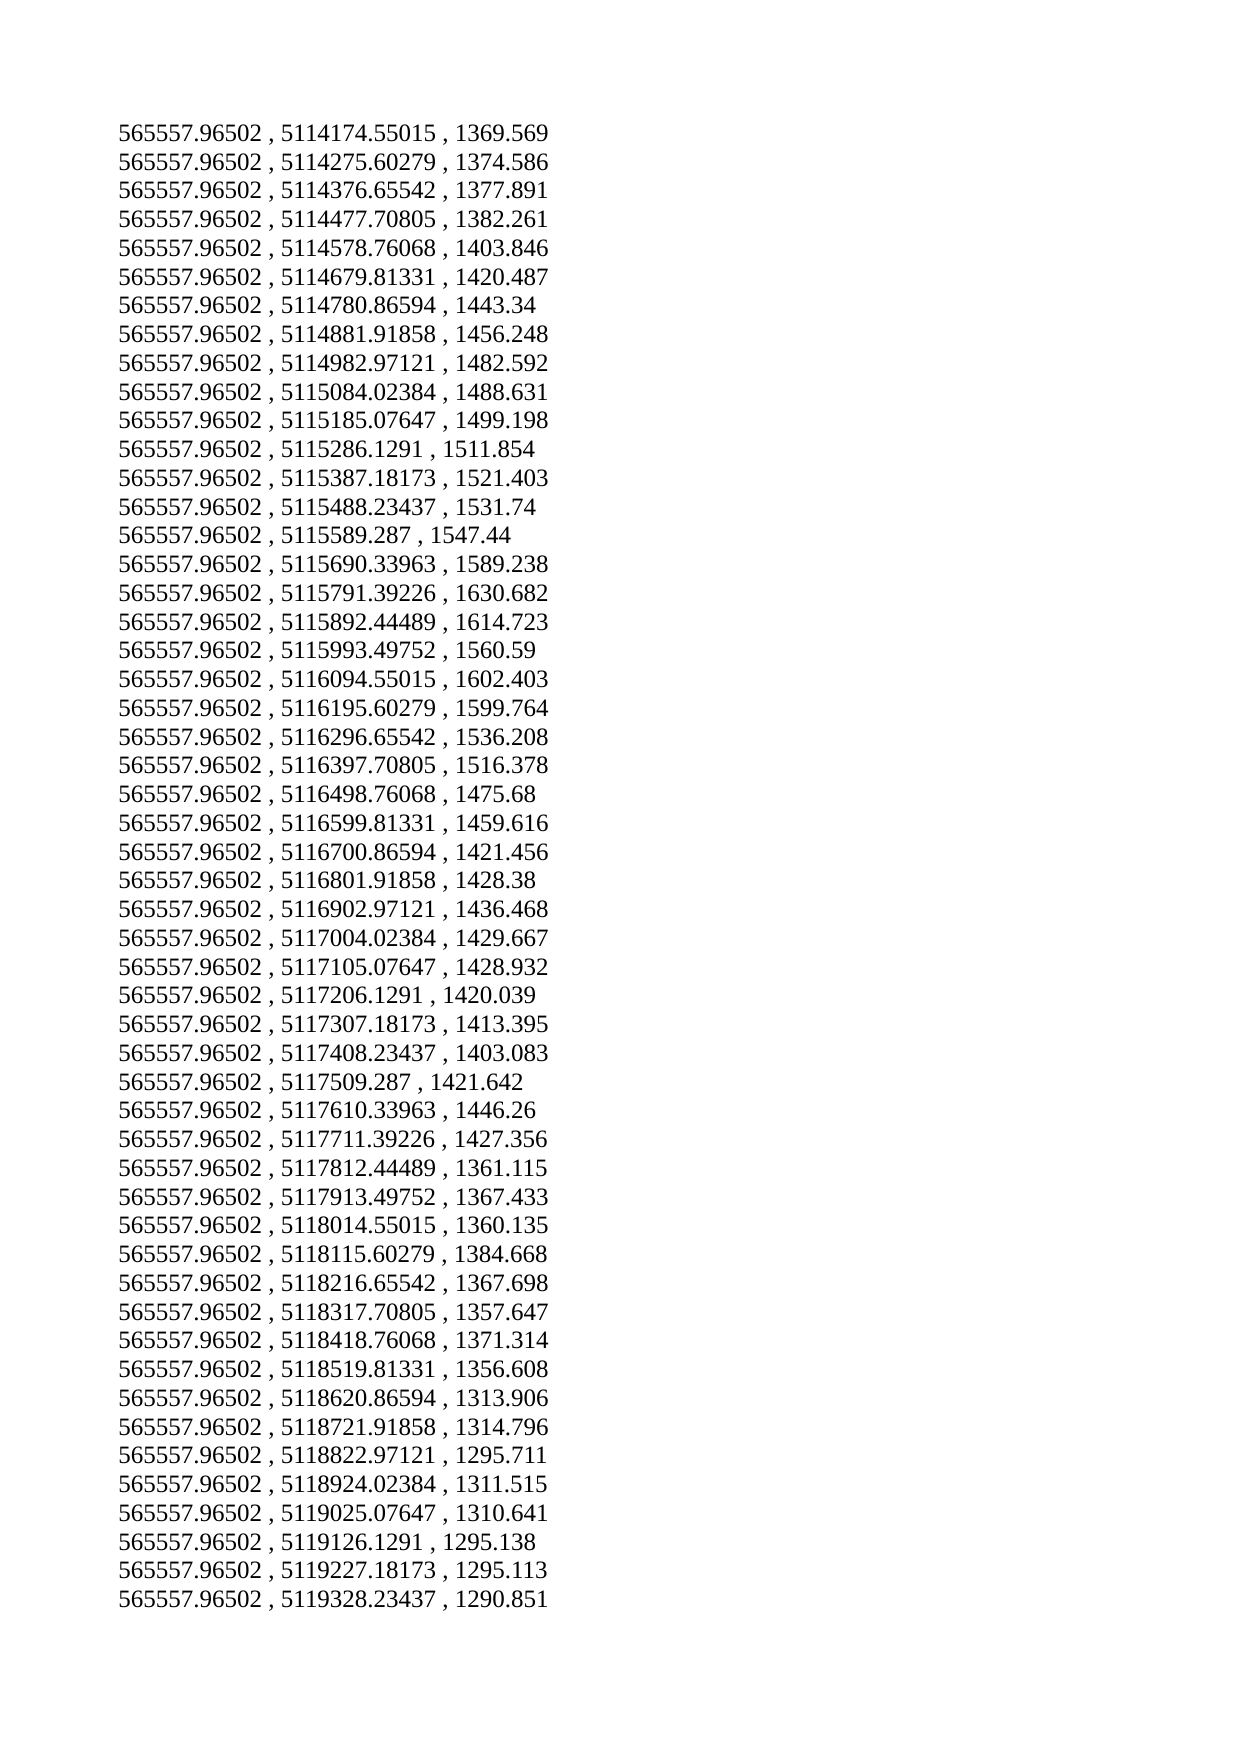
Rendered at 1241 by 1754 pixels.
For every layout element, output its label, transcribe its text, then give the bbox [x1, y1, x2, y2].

text 565557.96502 , 5119126.1291 , 1295.138 [118, 1527, 1122, 1556]
text 565557.96502 , 5115387.18173 , 1521.403 [118, 463, 1122, 492]
text 565557.96502 , 5115084.02384 , 1488.631 [118, 377, 1122, 406]
text 565557.96502 , 5116397.70805 , 1516.378 [118, 751, 1122, 779]
text 565557.96502 , 5114780.86594 , 1443.34 [118, 291, 1122, 319]
text 565557.96502 , 5117206.1291 , 1420.039 [118, 981, 1122, 1009]
text 565557.96502 , 5116801.91858 , 1428.38 [118, 866, 1122, 894]
text 565557.96502 , 5114376.65542 , 1377.891 [118, 176, 1122, 204]
text 565557.96502 , 5115791.39226 , 1630.682 [118, 578, 1122, 607]
text 565557.96502 , 5115993.49752 , 1560.59 [118, 636, 1122, 664]
text 565557.96502 , 5114881.91858 , 1456.248 [118, 319, 1122, 348]
text 565557.96502 , 5114477.70805 , 1382.261 [118, 204, 1122, 233]
text 565557.96502 , 5117509.287 , 1421.642 [118, 1067, 1122, 1096]
text 565557.96502 , 5116902.97121 , 1436.468 [118, 894, 1122, 923]
text 565557.96502 , 5116599.81331 , 1459.616 [118, 808, 1122, 837]
text 565557.96502 , 5117711.39226 , 1427.356 [118, 1124, 1122, 1153]
text 565557.96502 , 5114679.81331 , 1420.487 [118, 262, 1122, 291]
text 565557.96502 , 5118317.70805 , 1357.647 [118, 1297, 1122, 1326]
text 565557.96502 , 5114578.76068 , 1403.846 [118, 233, 1122, 262]
text 565557.96502 , 5118418.76068 , 1371.314 [118, 1326, 1122, 1354]
text 565557.96502 , 5117307.18173 , 1413.395 [118, 1009, 1122, 1038]
text 565557.96502 , 5116195.60279 , 1599.764 [118, 693, 1122, 722]
text 565557.96502 , 5115286.1291 , 1511.854 [118, 434, 1122, 463]
text 565557.96502 , 5115185.07647 , 1499.198 [118, 406, 1122, 434]
text 565557.96502 , 5117812.44489 , 1361.115 [118, 1153, 1122, 1182]
text 565557.96502 , 5115892.44489 , 1614.723 [118, 607, 1122, 636]
text 565557.96502 , 5118620.86594 , 1313.906 [118, 1383, 1122, 1412]
text 565557.96502 , 5115690.33963 , 1589.238 [118, 549, 1122, 578]
text 565557.96502 , 5118924.02384 , 1311.515 [118, 1469, 1122, 1498]
text 565557.96502 , 5115589.287 , 1547.44 [118, 521, 1122, 549]
text 565557.96502 , 5117408.23437 , 1403.083 [118, 1038, 1122, 1067]
text 565557.96502 , 5117610.33963 , 1446.26 [118, 1096, 1122, 1124]
text 565557.96502 , 5117105.07647 , 1428.932 [118, 952, 1122, 981]
text 565557.96502 , 5118822.97121 , 1295.711 [118, 1441, 1122, 1469]
text 565557.96502 , 5115488.23437 , 1531.74 [118, 492, 1122, 521]
text 565557.96502 , 5114275.60279 , 1374.586 [118, 147, 1122, 176]
text 565557.96502 , 5118216.65542 , 1367.698 [118, 1268, 1122, 1297]
text 565557.96502 , 5116094.55015 , 1602.403 [118, 664, 1122, 693]
text 565557.96502 , 5119328.23437 , 1290.851 [118, 1584, 1122, 1613]
text 565557.96502 , 5119227.18173 , 1295.113 [118, 1556, 1122, 1584]
text 565557.96502 , 5116700.86594 , 1421.456 [118, 837, 1122, 866]
text 565557.96502 , 5114174.55015 , 1369.569 [118, 118, 1122, 147]
text 565557.96502 , 5116296.65542 , 1536.208 [118, 722, 1122, 751]
text 565557.96502 , 5119025.07647 , 1310.641 [118, 1498, 1122, 1527]
text 565557.96502 , 5118721.91858 , 1314.796 [118, 1412, 1122, 1441]
text 565557.96502 , 5118519.81331 , 1356.608 [118, 1354, 1122, 1383]
text 565557.96502 , 5114982.97121 , 1482.592 [118, 348, 1122, 377]
text 565557.96502 , 5117913.49752 , 1367.433 [118, 1182, 1122, 1211]
text 565557.96502 , 5118014.55015 , 1360.135 [118, 1211, 1122, 1239]
text 565557.96502 , 5116498.76068 , 1475.68 [118, 779, 1122, 808]
text 565557.96502 , 5118115.60279 , 1384.668 [118, 1239, 1122, 1268]
text 565557.96502 , 5117004.02384 , 1429.667 [118, 923, 1122, 952]
